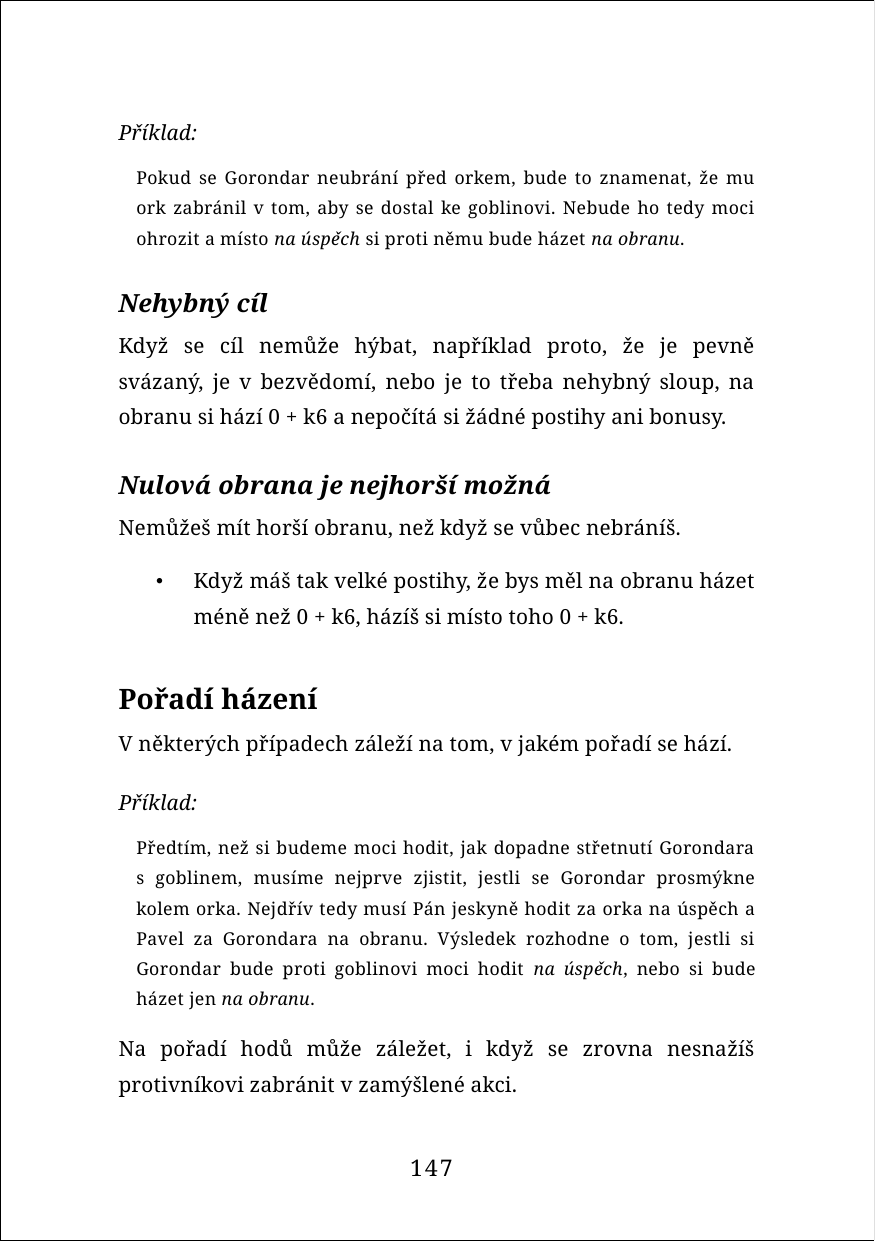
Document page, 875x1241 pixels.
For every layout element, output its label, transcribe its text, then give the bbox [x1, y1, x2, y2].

text V některých případech záleží na tom, v jakém pořadí se hází. [118, 729, 756, 757]
text Nemůžeš mít horší obranu, než když se vůbec nebráníš. [118, 513, 756, 542]
text Když se cíl nemůže hýbat, například proto, že je pevně svázaný, je v bezvědomí, nebo je to třeba nehybný sloup, na obranu si hází 0 + k6 a nepočítá si žádné postihy ani bonusy. [118, 331, 756, 431]
subtitle Nehybný cíl [118, 286, 756, 320]
list Když máš tak velké postihy, že bys měl na obranu házet méně než 0 + k6, házíš si místo toho 0 + k6. [156, 567, 756, 631]
text Předtím, než si budeme moci hodit, jak dopadne střetnutí Gorondara s goblinem, musíme nejprve zjistit, jestli se Gorondar prosmýkne kolem orka. Nejdřív tedy musí Pán jeskyně hodit za orka na úspěch a Pavel za Gorondara na obranu. Výsledek rozhodne o tom, jestli si Gorondar bude proti goblinovi moci hodit na úspěch, nebo si bude házet jen na obranu. [136, 836, 756, 1011]
text Na pořadí hodů může záležet, i když se zrovna nesnažíš protivníkovi zabránit v zamýšlené akci. [118, 1034, 756, 1098]
text Příklad: [118, 118, 756, 147]
text Pokud se Gorondar neubrání před orkem, bude to znamenat, že mu ork zabránil v tom, aby se dostal ke goblinovi. Nebude ho tedy moci ohrozit a místo na úspěch si proti němu bude házet na obranu. [136, 166, 756, 250]
text Příklad: [118, 788, 756, 817]
subtitle Pořadí házení [118, 679, 756, 717]
subtitle Nulová obrana je nejhorší možná [118, 467, 756, 502]
